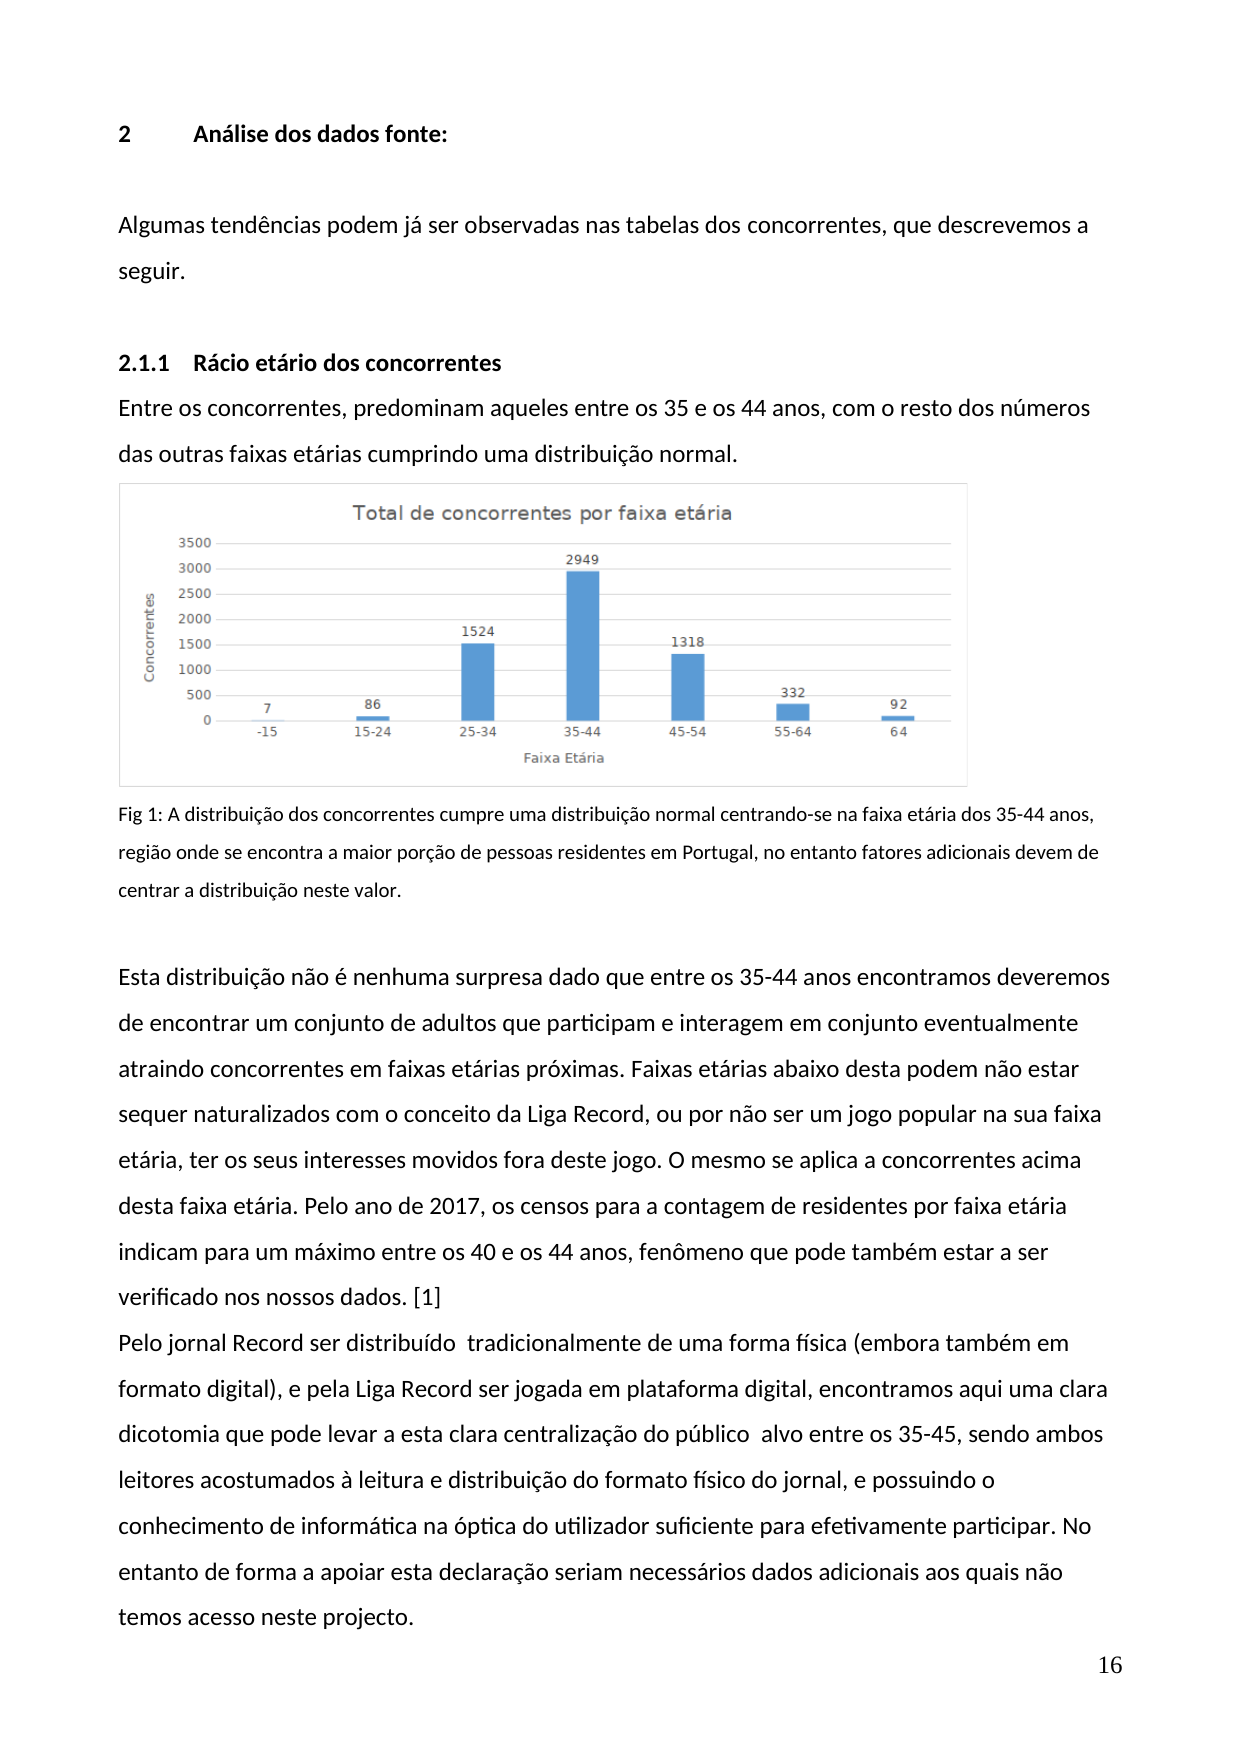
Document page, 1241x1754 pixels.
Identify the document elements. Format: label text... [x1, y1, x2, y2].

text Fig 1: A distribuição dos concorrentes cumpre uma distribuição normal centrando-se na faixa etária dos 35-44 anos, região onde se encontra a maior porção de pessoas residentes em Portugal, no entanto fatores adicionais devem de centrar a distribuição neste valor. [118, 801, 1122, 903]
text Pelo jornal Record ser distribuído tradicionalmente de uma forma física (embora também em formato digital), e pela Liga Record ser jogada em plataforma digital, encontramos aqui uma clara dicotomia que pode levar a esta clara centralização do público alvo entre os 35-45, sendo ambos leitores acostumados à leitura e distribuição do formato físico do jornal, e possuindo o conhecimento de informática na óptica do utilizador suficiente para efetivamente participar. No entanto de forma a apoiar esta declaração seriam necessários dados adicionais aos quais não temos acesso neste projecto. [118, 1327, 1122, 1632]
text 2 Análise dos dados fonte: [118, 118, 1122, 149]
text 2.1.1 Rácio etário dos concorrentes [118, 347, 1122, 377]
picture [118, 483, 968, 787]
text Algumas tendências podem já ser observadas nas tabelas dos concorrentes, que descrevemos a seguir. [118, 209, 1122, 286]
text Esta distribuição não é nenhuma surpresa dado que entre os 35-44 anos encontramos deveremos de encontrar um conjunto de adultos que participam e interagem em conjunto eventualmente atraindo concorrentes em faixas etárias próximas. Faixas etárias abaixo desta podem não estar sequer naturalizados com o conceito da Liga Record, ou por não ser um jogo popular na sua faixa etária, ter os seus interesses movidos fora deste jogo. O mesmo se aplica a concorrentes acima desta faixa etária. Pelo ano de 2017, os censos para a contagem de residentes por faixa etária indicam para um máximo entre os 40 e os 44 anos, fenômeno que pode também estar a ser verificado nos nossos dados. [1] [118, 961, 1122, 1312]
text Entre os concorrentes, predominam aqueles entre os 35 e os 44 anos, com o resto dos números das outras faixas etárias cumprindo uma distribuição normal. [118, 392, 1122, 469]
